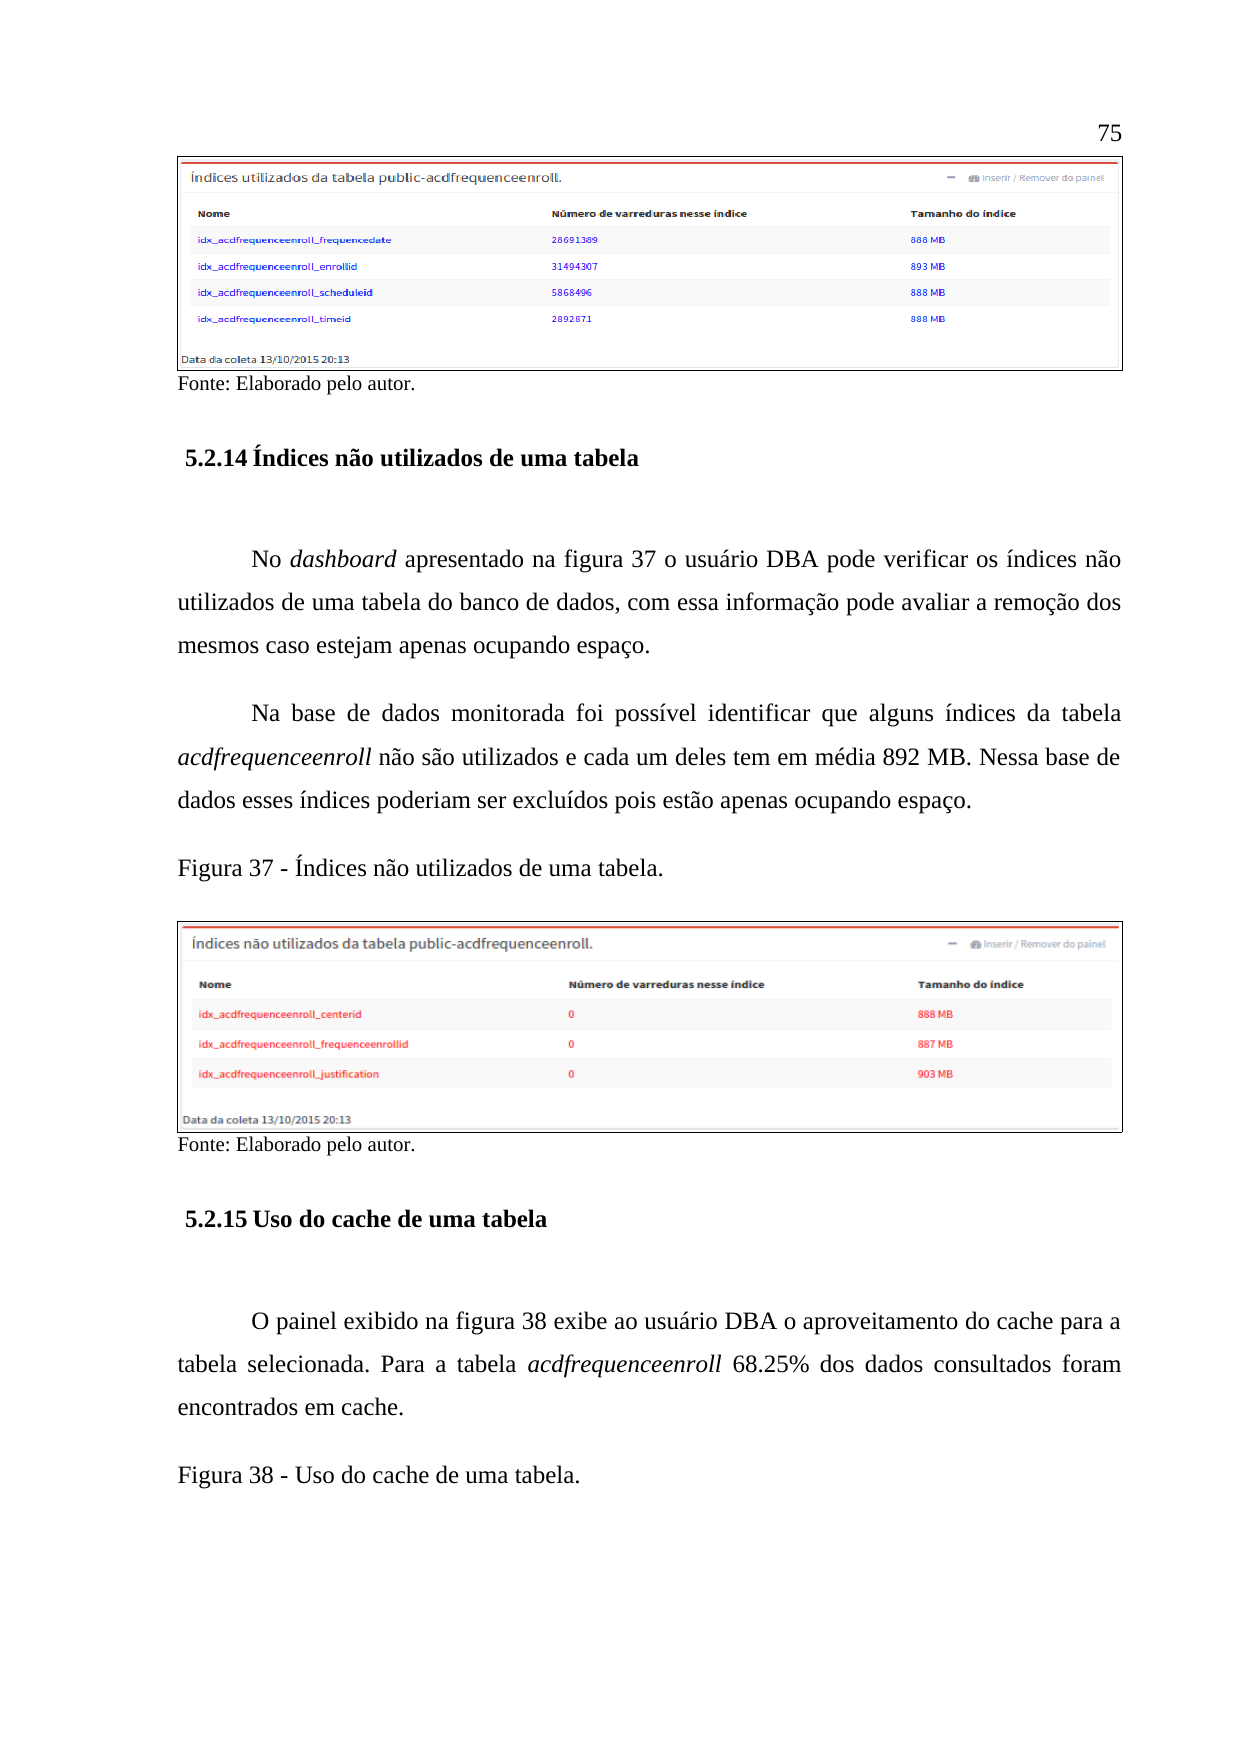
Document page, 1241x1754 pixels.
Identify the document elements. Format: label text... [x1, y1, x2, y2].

text Figura 37 - Índices não utilizados de uma tabela. [177, 853, 1122, 881]
picture [180, 923, 1119, 1130]
text No dashboard apresentado na figura 37 o usuário DBA pode verificar os índices não utilizados de uma tabela do banco de dados, com essa informação pode avaliar a remoção dos mesmos caso estejam apenas ocupando espaço. [177, 544, 1122, 659]
list Fonte: Elaborado pelo autor. [177, 1133, 1122, 1156]
list Uso do cache de uma tabela [185, 1204, 1122, 1233]
text Figura 38 - Uso do cache de uma tabela. [177, 1460, 1122, 1489]
list Fonte: Elaborado pelo autor. [177, 371, 1122, 394]
picture [180, 159, 1119, 368]
text O painel exibido na figura 38 exibe ao usuário DBA o aproveitamento do cache para a tabela selecionada. Para a tabela acdfrequenceenroll 68.25% dos dados consultados foram encontrados em cache. [177, 1306, 1122, 1421]
text Na base de dados monitorada foi possível identificar que alguns índices da tabela acdfrequenceenroll não são utilizados e cada um deles tem em média 892 MB. Nessa base de dados esses índices poderiam ser excluídos pois estão apenas ocupando espaço. [177, 698, 1122, 813]
list [178, 922, 1122, 1132]
list [178, 157, 1122, 370]
list Índices não utilizados de uma tabela [185, 443, 1122, 471]
